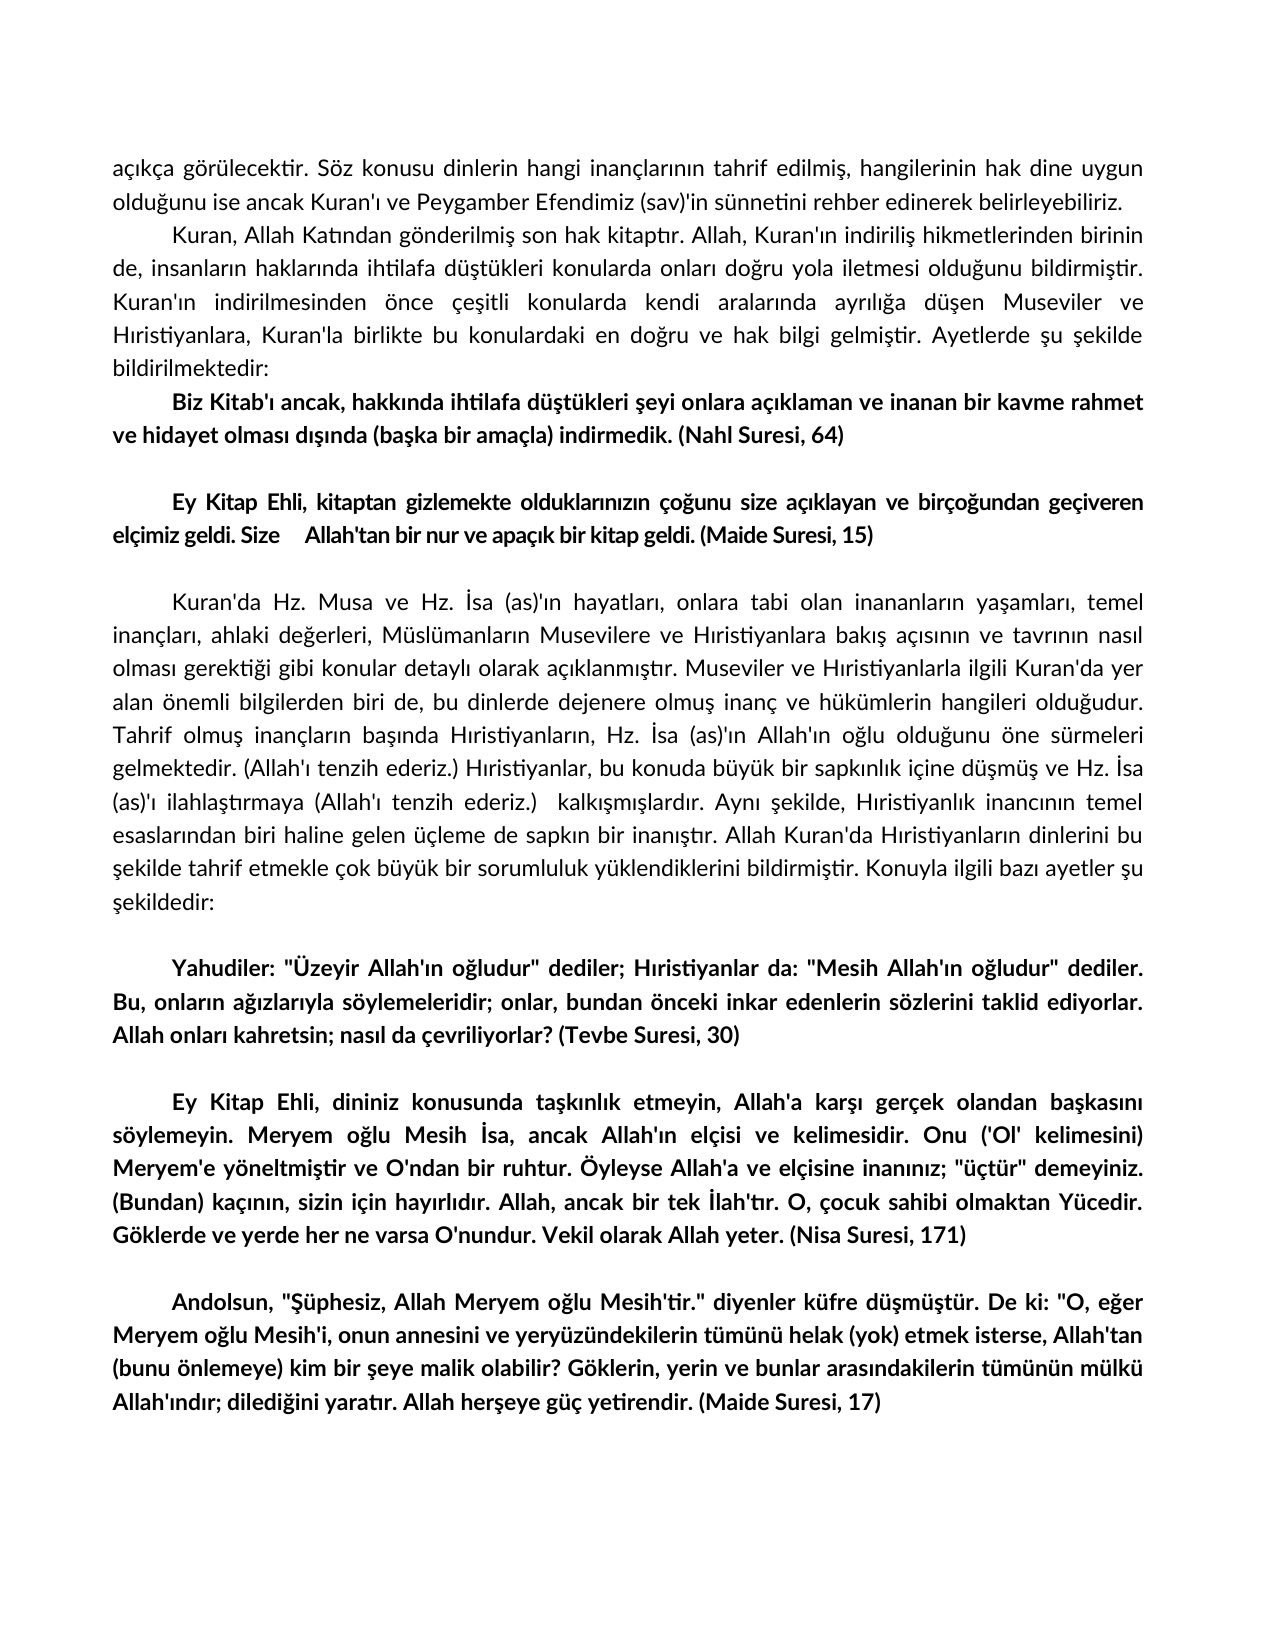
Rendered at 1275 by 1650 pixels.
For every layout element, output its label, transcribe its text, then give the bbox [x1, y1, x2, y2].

text açıkça görülecektir. Söz konusu dinlerin hangi inançlarının tahrif edilmiş, hangilerinin hak dine uygun olduğunu ise ancak Kuran'ı ve Peygamber Efendimiz (sav)'in sünnetini rehber edinerek belirleyebiliriz. [112, 150, 1145, 217]
text Biz Kitab'ı ancak, hakkında ihtilafa düştükleri şeyi onlara açıklaman ve inanan bir kavme rahmet ve hidayet olması dışında (başka bir amaçla) indirmedik. (Nahl Suresi, 64) [112, 383, 1145, 450]
text Yahudiler: "Üzeyir Allah'ın oğludur" dediler; Hıristiyanlar da: "Mesih Allah'ın oğludur" dediler. Bu, onların ağızlarıyla söylemeleridir; onlar, bundan önceki inkar edenlerin sözlerini taklid ediyorlar. Allah onları kahretsin; nasıl da çevriliyorlar? (Tevbe Suresi, 30) [112, 950, 1145, 1050]
text Kuran'da Hz. Musa ve Hz. İsa (as)'ın hayatları, onlara tabi olan inananların yaşamları, temel inançları, ahlaki değerleri, Müslümanların Musevilere ve Hıristiyanlara bakış açısının ve tavrının nasıl olması gerektiği gibi konular detaylı olarak açıklanmıştır. Museviler ve Hıristiyanlarla ilgili Kuran'da yer alan önemli bilgilerden biri de, bu dinlerde dejenere olmuş inanç ve hükümlerin hangileri olduğudur. Tahrif olmuş inançların başında Hıristiyanların, Hz. İsa (as)'ın Allah'ın oğlu olduğunu öne sürmeleri gelmektedir. (Allah'ı tenzih ederiz.) Hıristiyanlar, bu konuda büyük bir sapkınlık içine düşmüş ve Hz. İsa (as)'ı ilahlaştırmaya (Allah'ı tenzih ederiz.) kalkışmışlardır. Aynı şekilde, Hıristiyanlık inancının temel esaslarından biri haline gelen üçleme de sapkın bir inanıştır. Allah Kuran'da Hıristiyanların dinlerini bu şekilde tahrif etmekle çok büyük bir sorumluluk yüklendiklerini bildirmiştir. Konuyla ilgili bazı ayetler şu şekildedir: [112, 583, 1145, 917]
text Ey Kitap Ehli, kitaptan gizlemekte olduklarınızın çoğunu size açıklayan ve birçoğundan geçiveren elçimiz geldi. Size Allah'tan bir nur ve apaçık bir kitap geldi. (Maide Suresi, 15) [112, 483, 1145, 550]
text Ey Kitap Ehli, dininiz konusunda taşkınlık etmeyin, Allah'a karşı gerçek olandan başkasını söylemeyin. Meryem oğlu Mesih İsa, ancak Allah'ın elçisi ve kelimesidir. Onu ('Ol' kelimesini) Meryem'e yöneltmiştir ve O'ndan bir ruhtur. Öyleyse Allah'a ve elçisine inanınız; "üçtür" demeyiniz. (Bundan) kaçının, sizin için hayırlıdır. Allah, ancak bir tek İlah'tır. O, çocuk sahibi olmaktan Yücedir. Göklerde ve yerde her ne varsa O'nundur. Vekil olarak Allah yeter. (Nisa Suresi, 171) [112, 1083, 1145, 1250]
text Andolsun, "Şüphesiz, Allah Meryem oğlu Mesih'tir." diyenler küfre düşmüştür. De ki: "O, eğer Meryem oğlu Mesih'i, onun annesini ve yeryüzündekilerin tümünü helak (yok) etmek isterse, Allah'tan (bunu önlemeye) kim bir şeye malik olabilir? Göklerin, yerin ve bunlar arasındakilerin tümünün mülkü Allah'ındır; dilediğini yaratır. Allah herşeye güç yetirendir. (Maide Suresi, 17) [112, 1283, 1145, 1417]
text Kuran, Allah Katından gönderilmiş son hak kitaptır. Allah, Kuran'ın indiriliş hikmetlerinden birinin de, insanların haklarında ihtilafa düştükleri konularda onları doğru yola iletmesi olduğunu bildirmiştir. Kuran'ın indirilmesinden önce çeşitli konularda kendi aralarında ayrılığa düşen Museviler ve Hıristiyanlara, Kuran'la birlikte bu konulardaki en doğru ve hak bilgi gelmiştir. Ayetlerde şu şekilde bildirilmektedir: [112, 217, 1145, 383]
